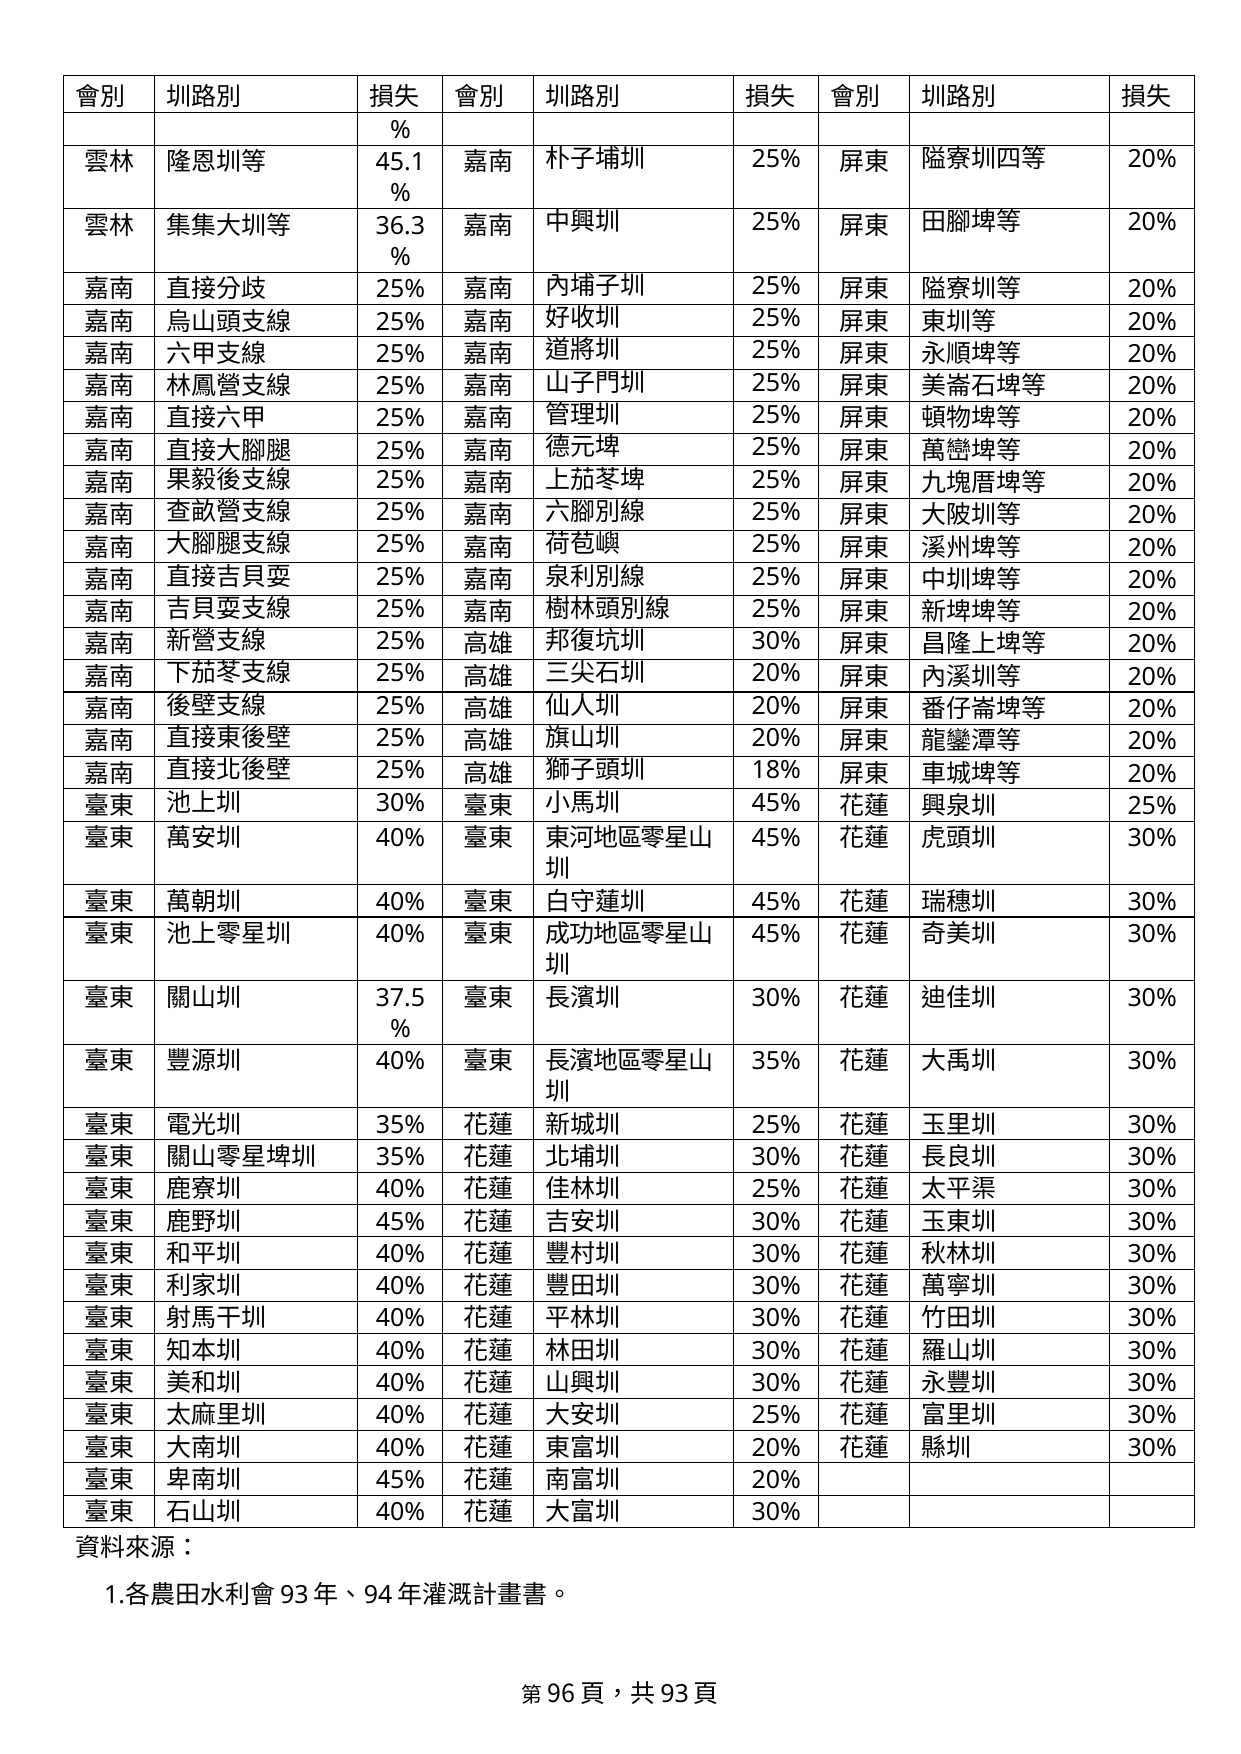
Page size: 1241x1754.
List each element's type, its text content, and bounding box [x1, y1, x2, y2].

table_cell 25% [1110, 789, 1194, 821]
table_cell 羅山圳 [910, 1334, 1109, 1365]
table_cell 鹿野圳 [155, 1205, 357, 1236]
table_cell 大陂圳等 [910, 499, 1109, 530]
table_cell 烏山頭支線 [155, 305, 357, 336]
table_cell 嘉南 [443, 466, 533, 498]
table_cell 六甲支線 [155, 337, 357, 368]
table_cell 雲林 [64, 146, 154, 208]
table_cell [1110, 113, 1194, 144]
table_cell 花蓮 [819, 1431, 909, 1462]
table_header 圳路別 [534, 76, 733, 112]
table_cell 20% [1110, 563, 1194, 594]
table_cell 屏東 [819, 596, 909, 627]
table_cell 直接分歧 [155, 273, 357, 304]
table_cell 隘寮圳四等 [910, 146, 1109, 208]
table_header 會別 [819, 76, 909, 112]
table_cell 屏東 [819, 402, 909, 433]
table_cell 長濱地區零星山圳 [534, 1045, 733, 1107]
table_cell 永豐圳 [910, 1366, 1109, 1398]
table_cell 25% [734, 273, 818, 304]
table_cell 萬朝圳 [155, 885, 357, 916]
table_cell 嘉南 [443, 273, 533, 304]
table_cell 臺東 [64, 789, 154, 821]
table_cell 25% [734, 1399, 818, 1430]
table_cell 花蓮 [819, 1334, 909, 1365]
table_cell 20% [1110, 596, 1194, 627]
table_cell 中興圳 [534, 209, 733, 272]
table_cell 頓物埤等 [910, 402, 1109, 433]
table_cell 45% [734, 789, 818, 821]
table_cell 30% [1110, 1108, 1194, 1139]
table_cell 德元埤 [534, 434, 733, 465]
table_cell 嘉南 [64, 757, 154, 788]
table_cell 和平圳 [155, 1237, 357, 1268]
text 資料來源： [75, 1528, 1165, 1564]
table_cell 高雄 [443, 628, 533, 659]
table_cell 20% [1110, 370, 1194, 401]
table_cell 嘉南 [64, 596, 154, 627]
table_cell 花蓮 [443, 1140, 533, 1172]
table_cell 屏東 [819, 370, 909, 401]
table_cell 池上圳 [155, 789, 357, 821]
table_cell [155, 113, 357, 144]
table_cell 25% [358, 370, 442, 401]
table_cell 雲林 [64, 209, 154, 272]
table_cell 獅子頭圳 [534, 757, 733, 788]
table_cell 屏東 [819, 725, 909, 756]
table_cell 25% [358, 531, 442, 562]
table_cell 朴子埔圳 [534, 146, 733, 208]
table_cell 30% [1110, 918, 1194, 980]
table_cell 關山圳 [155, 981, 357, 1043]
table_cell 25% [358, 337, 442, 368]
table_cell 25% [734, 146, 818, 208]
table_cell 臺東 [64, 1270, 154, 1301]
table_cell 大南圳 [155, 1431, 357, 1462]
table_cell 射馬干圳 [155, 1302, 357, 1333]
table_cell 30% [734, 1140, 818, 1172]
table_cell 40% [358, 822, 442, 884]
table_cell 30% [734, 1334, 818, 1365]
table_cell 北埔圳 [534, 1140, 733, 1172]
table_cell 30% [1110, 1270, 1194, 1301]
table_cell 25% [734, 1173, 818, 1204]
table_cell 嘉南 [443, 209, 533, 272]
table_cell 25% [358, 628, 442, 659]
subtitle 各農田水利會93年、94年灌溉計畫書。 [125, 1577, 1165, 1611]
table_cell 隆恩圳等 [155, 146, 357, 208]
table_cell 佳林圳 [534, 1173, 733, 1204]
table_cell 嘉南 [64, 402, 154, 433]
table_cell 屏東 [819, 146, 909, 208]
table_cell 嘉南 [443, 402, 533, 433]
table_cell 30% [734, 1496, 818, 1527]
table_cell 臺東 [64, 1431, 154, 1462]
table_cell 臺東 [64, 1108, 154, 1139]
table_cell 花蓮 [443, 1108, 533, 1139]
table_cell 花蓮 [443, 1334, 533, 1365]
table_cell 昌隆上埤等 [910, 628, 1109, 659]
table_cell 林鳳營支線 [155, 370, 357, 401]
table_cell 40% [358, 1237, 442, 1268]
table_cell 虎頭圳 [910, 822, 1109, 884]
table_cell 泉利別線 [534, 563, 733, 594]
table_cell 下茄苳支線 [155, 660, 357, 691]
table_cell 40% [358, 1496, 442, 1527]
table_cell 上茄苳埤 [534, 466, 733, 498]
table_cell 東圳等 [910, 305, 1109, 336]
table_cell [910, 1463, 1109, 1494]
table_cell 電光圳 [155, 1108, 357, 1139]
table_cell 直接吉貝耍 [155, 563, 357, 594]
table_cell 屏東 [819, 273, 909, 304]
table_cell 45% [734, 918, 818, 980]
table_cell 30% [1110, 1140, 1194, 1172]
table_cell 20% [1110, 146, 1194, 208]
table_cell 嘉南 [64, 693, 154, 724]
table_cell 20% [1110, 209, 1194, 272]
table_cell 30% [1110, 1237, 1194, 1268]
table_cell 嘉南 [443, 434, 533, 465]
table_cell 小馬圳 [534, 789, 733, 821]
table_cell 臺東 [64, 1205, 154, 1236]
table_cell 長濱圳 [534, 981, 733, 1043]
table_cell 30% [1110, 885, 1194, 916]
table_cell 30% [1110, 1045, 1194, 1107]
table_cell 25% [734, 563, 818, 594]
table_cell 集集大圳等 [155, 209, 357, 272]
table_cell 嘉南 [443, 596, 533, 627]
table_cell 嘉南 [64, 628, 154, 659]
table_cell 旗山圳 [534, 725, 733, 756]
table_cell 內溪圳等 [910, 660, 1109, 691]
table_cell 東富圳 [534, 1431, 733, 1462]
table_cell [734, 113, 818, 144]
table_cell 25% [358, 434, 442, 465]
table_cell 美和圳 [155, 1366, 357, 1398]
table_cell 35% [734, 1045, 818, 1107]
table_cell 20% [1110, 434, 1194, 465]
table_cell 石山圳 [155, 1496, 357, 1527]
table_cell [819, 113, 909, 144]
table_cell 卑南圳 [155, 1463, 357, 1494]
table_cell 花蓮 [819, 822, 909, 884]
table_cell 屏東 [819, 337, 909, 368]
table_cell 臺東 [64, 1366, 154, 1398]
table_cell 隘寮圳等 [910, 273, 1109, 304]
table_cell 直接大腳腿 [155, 434, 357, 465]
table_cell 內埔子圳 [534, 273, 733, 304]
table_cell 花蓮 [819, 1173, 909, 1204]
table_cell 花蓮 [443, 1173, 533, 1204]
table_cell 40% [358, 885, 442, 916]
table_header 圳路別 [155, 76, 357, 112]
table_cell 45% [734, 885, 818, 916]
table_cell 臺東 [64, 1237, 154, 1268]
table_cell 花蓮 [819, 1045, 909, 1107]
table_cell 池上零星圳 [155, 918, 357, 980]
table_cell 嘉南 [64, 305, 154, 336]
table_cell 花蓮 [819, 1302, 909, 1333]
table_cell 36.3% [358, 209, 442, 272]
table_header 會別 [443, 76, 533, 112]
table_cell 縣圳 [910, 1431, 1109, 1462]
table_cell 臺東 [64, 1140, 154, 1172]
table_cell 臺東 [64, 1334, 154, 1365]
table_cell 25% [358, 499, 442, 530]
table_cell 25% [734, 1108, 818, 1139]
table_cell 嘉南 [64, 273, 154, 304]
table_cell 嘉南 [443, 563, 533, 594]
table_cell 屏東 [819, 563, 909, 594]
table_cell 30% [1110, 1173, 1194, 1204]
table_cell 40% [358, 1045, 442, 1107]
table_cell 25% [734, 337, 818, 368]
table_cell 臺東 [64, 1173, 154, 1204]
table_cell 花蓮 [819, 918, 909, 980]
table_cell 嘉南 [64, 370, 154, 401]
table_header 圳路別 [910, 76, 1109, 112]
table_cell 40% [358, 1334, 442, 1365]
table_cell 40% [358, 1173, 442, 1204]
table_cell [910, 113, 1109, 144]
table_cell 20% [734, 660, 818, 691]
table_cell 嘉南 [64, 499, 154, 530]
table_cell 25% [734, 466, 818, 498]
table_cell 高雄 [443, 693, 533, 724]
table_cell 白守蓮圳 [534, 885, 733, 916]
table_cell 車城埤等 [910, 757, 1109, 788]
table_cell [819, 1463, 909, 1494]
table_cell 花蓮 [443, 1270, 533, 1301]
table_cell 25% [358, 563, 442, 594]
table_cell 利家圳 [155, 1270, 357, 1301]
table_cell 30% [1110, 981, 1194, 1043]
table_cell 仙人圳 [534, 693, 733, 724]
table_cell 臺東 [443, 918, 533, 980]
table_cell 嘉南 [443, 531, 533, 562]
table_cell 20% [1110, 305, 1194, 336]
table_cell 30% [1110, 1431, 1194, 1462]
table_cell 大禹圳 [910, 1045, 1109, 1107]
table_cell 山子門圳 [534, 370, 733, 401]
table_cell 新城圳 [534, 1108, 733, 1139]
table_cell 25% [358, 305, 442, 336]
table_cell 臺東 [443, 789, 533, 821]
table_cell 25% [734, 305, 818, 336]
table_cell 18% [734, 757, 818, 788]
table_cell 大腳腿支線 [155, 531, 357, 562]
table_cell 35% [358, 1108, 442, 1139]
table_cell 20% [1110, 466, 1194, 498]
table_cell 高雄 [443, 757, 533, 788]
table_cell 花蓮 [819, 789, 909, 821]
table_cell [443, 113, 533, 144]
table_cell 興泉圳 [910, 789, 1109, 821]
table_cell 臺東 [64, 822, 154, 884]
table_cell 嘉南 [64, 337, 154, 368]
table_cell 臺東 [64, 1463, 154, 1494]
table_cell 臺東 [64, 1496, 154, 1527]
table_cell 迪佳圳 [910, 981, 1109, 1043]
table_cell 高雄 [443, 725, 533, 756]
table_cell 嘉南 [64, 660, 154, 691]
table_cell 吉安圳 [534, 1205, 733, 1236]
table_cell 嘉南 [443, 499, 533, 530]
table_cell 田腳埤等 [910, 209, 1109, 272]
table_cell 秋林圳 [910, 1237, 1109, 1268]
table_cell 35% [358, 1140, 442, 1172]
table_cell 臺東 [443, 981, 533, 1043]
table_cell 直接北後壁 [155, 757, 357, 788]
table_cell 30% [734, 1366, 818, 1398]
table_cell 東河地區零星山圳 [534, 822, 733, 884]
table_cell 溪州埤等 [910, 531, 1109, 562]
table_cell 南富圳 [534, 1463, 733, 1494]
table_cell 25% [358, 725, 442, 756]
table_cell 45% [358, 1205, 442, 1236]
table_cell 40% [358, 1399, 442, 1430]
table_cell 20% [734, 1463, 818, 1494]
table_cell 花蓮 [819, 981, 909, 1043]
table_cell 25% [358, 402, 442, 433]
table_cell 37.5% [358, 981, 442, 1043]
table_cell 直接六甲 [155, 402, 357, 433]
table_cell 查畝營支線 [155, 499, 357, 530]
table_cell 永順埤等 [910, 337, 1109, 368]
table_cell 果毅後支線 [155, 466, 357, 498]
table_cell 花蓮 [819, 1205, 909, 1236]
table_cell 20% [1110, 337, 1194, 368]
table_cell 美崙石埤等 [910, 370, 1109, 401]
table_cell 臺東 [64, 1302, 154, 1333]
table_cell 新營支線 [155, 628, 357, 659]
table_cell 長良圳 [910, 1140, 1109, 1172]
table_cell 25% [358, 660, 442, 691]
table_cell 20% [1110, 273, 1194, 304]
table_cell [1110, 1496, 1194, 1527]
table_cell 花蓮 [819, 1140, 909, 1172]
table_cell 25% [358, 273, 442, 304]
table_cell 龍鑾潭等 [910, 725, 1109, 756]
table_cell 20% [1110, 693, 1194, 724]
table_cell 25% [358, 757, 442, 788]
table_cell 花蓮 [443, 1237, 533, 1268]
table_cell 30% [1110, 1399, 1194, 1430]
table_cell 嘉南 [64, 725, 154, 756]
table_cell [910, 1496, 1109, 1527]
table_cell 中圳埤等 [910, 563, 1109, 594]
table_cell 花蓮 [443, 1496, 533, 1527]
table_cell 花蓮 [819, 1108, 909, 1139]
table_cell 關山零星埤圳 [155, 1140, 357, 1172]
table_cell 豐村圳 [534, 1237, 733, 1268]
table_cell 瑞穗圳 [910, 885, 1109, 916]
table_cell 25% [358, 596, 442, 627]
table_cell 25% [734, 402, 818, 433]
table_cell 30% [1110, 1205, 1194, 1236]
table_cell 鹿寮圳 [155, 1173, 357, 1204]
table_cell 嘉南 [443, 337, 533, 368]
table_cell 20% [734, 1431, 818, 1462]
table_cell 花蓮 [443, 1399, 533, 1430]
table_cell 六腳別線 [534, 499, 733, 530]
table_cell 好收圳 [534, 305, 733, 336]
table_cell 臺東 [64, 1399, 154, 1430]
table_cell 後壁支線 [155, 693, 357, 724]
table_cell 30% [1110, 1334, 1194, 1365]
table_cell 30% [734, 628, 818, 659]
table_header 損失 [1110, 76, 1194, 112]
table_cell 屏東 [819, 466, 909, 498]
table_cell 30% [734, 981, 818, 1043]
table_cell 嘉南 [443, 305, 533, 336]
table_cell 豐源圳 [155, 1045, 357, 1107]
table_cell 30% [734, 1237, 818, 1268]
table_cell [819, 1496, 909, 1527]
table_cell 屏東 [819, 628, 909, 659]
table_cell 花蓮 [819, 885, 909, 916]
table_cell 30% [1110, 1302, 1194, 1333]
table_cell 萬寧圳 [910, 1270, 1109, 1301]
table_cell 奇美圳 [910, 918, 1109, 980]
table_cell 臺東 [443, 885, 533, 916]
table_cell 30% [734, 1205, 818, 1236]
table_cell 花蓮 [443, 1463, 533, 1494]
table_header 損失 [358, 76, 442, 112]
table_cell 邦復坑圳 [534, 628, 733, 659]
table_cell 30% [1110, 1366, 1194, 1398]
table_cell 嘉南 [64, 466, 154, 498]
table_cell 花蓮 [443, 1302, 533, 1333]
table_cell 番仔崙埤等 [910, 693, 1109, 724]
table_cell 豐田圳 [534, 1270, 733, 1301]
table_cell [1110, 1463, 1194, 1494]
table_cell 玉東圳 [910, 1205, 1109, 1236]
table_cell 20% [1110, 402, 1194, 433]
table_cell 花蓮 [819, 1366, 909, 1398]
table_cell 25% [734, 499, 818, 530]
table_cell 臺東 [64, 918, 154, 980]
table_cell 樹林頭別線 [534, 596, 733, 627]
table_cell 30% [734, 1302, 818, 1333]
table_cell 花蓮 [443, 1366, 533, 1398]
table_cell 20% [1110, 757, 1194, 788]
table_cell 40% [358, 1302, 442, 1333]
table_cell 知本圳 [155, 1334, 357, 1365]
table_cell 新埤埤等 [910, 596, 1109, 627]
table_cell 臺東 [443, 822, 533, 884]
table_cell % [358, 113, 442, 144]
table_cell 25% [734, 596, 818, 627]
table_cell 屏東 [819, 434, 909, 465]
table_cell 林田圳 [534, 1334, 733, 1365]
table_cell 平林圳 [534, 1302, 733, 1333]
table_cell 直接東後壁 [155, 725, 357, 756]
table_cell 20% [1110, 628, 1194, 659]
table_cell 花蓮 [819, 1270, 909, 1301]
table_cell 管理圳 [534, 402, 733, 433]
table_cell 40% [358, 1270, 442, 1301]
table_cell 30% [1110, 822, 1194, 884]
table_cell 臺東 [64, 885, 154, 916]
table_cell 玉里圳 [910, 1108, 1109, 1139]
table_cell 30% [358, 789, 442, 821]
table_cell 嘉南 [443, 370, 533, 401]
table_header 會別 [64, 76, 154, 112]
table_cell 大富圳 [534, 1496, 733, 1527]
table_cell 45.1% [358, 146, 442, 208]
table_cell 20% [734, 693, 818, 724]
table_cell 三尖石圳 [534, 660, 733, 691]
table_cell 20% [1110, 499, 1194, 530]
table_cell 屏東 [819, 209, 909, 272]
table_cell 屏東 [819, 305, 909, 336]
table_cell 25% [358, 466, 442, 498]
table_cell 萬安圳 [155, 822, 357, 884]
table_cell 25% [734, 209, 818, 272]
table_cell 25% [734, 531, 818, 562]
table_cell 花蓮 [443, 1431, 533, 1462]
table_cell 花蓮 [443, 1205, 533, 1236]
table_cell 竹田圳 [910, 1302, 1109, 1333]
table_cell 25% [734, 434, 818, 465]
table_cell 25% [734, 370, 818, 401]
table_cell 20% [1110, 725, 1194, 756]
table_cell [64, 113, 154, 144]
table_cell 花蓮 [819, 1399, 909, 1430]
table_cell 臺東 [443, 1045, 533, 1107]
table_cell 山興圳 [534, 1366, 733, 1398]
table_cell 30% [734, 1270, 818, 1301]
table_cell 屏東 [819, 757, 909, 788]
table_cell 荷苞嶼 [534, 531, 733, 562]
table_cell 20% [1110, 660, 1194, 691]
table_cell 40% [358, 1431, 442, 1462]
table_cell 嘉南 [443, 146, 533, 208]
table_cell 九塊厝埤等 [910, 466, 1109, 498]
table_cell 嘉南 [64, 434, 154, 465]
table_cell 屏東 [819, 499, 909, 530]
table_cell 45% [734, 822, 818, 884]
table_cell 屏東 [819, 693, 909, 724]
table_cell 高雄 [443, 660, 533, 691]
table_cell 富里圳 [910, 1399, 1109, 1430]
table_cell 屏東 [819, 660, 909, 691]
table_cell 太平渠 [910, 1173, 1109, 1204]
table_cell 萬巒埤等 [910, 434, 1109, 465]
table_cell 吉貝耍支線 [155, 596, 357, 627]
table_cell 道將圳 [534, 337, 733, 368]
table_cell 臺東 [64, 1045, 154, 1107]
table_cell 臺東 [64, 981, 154, 1043]
table_cell 嘉南 [64, 563, 154, 594]
table_cell 25% [358, 693, 442, 724]
table_cell 大安圳 [534, 1399, 733, 1430]
table_cell 40% [358, 1366, 442, 1398]
table_header 損失 [734, 76, 818, 112]
table_cell 屏東 [819, 531, 909, 562]
table_cell [534, 113, 733, 144]
table_cell 20% [734, 725, 818, 756]
table_cell 太麻里圳 [155, 1399, 357, 1430]
table_cell 40% [358, 918, 442, 980]
table_cell 20% [1110, 531, 1194, 562]
table_cell 成功地區零星山圳 [534, 918, 733, 980]
table_cell 45% [358, 1463, 442, 1494]
table_cell 嘉南 [64, 531, 154, 562]
table_cell 花蓮 [819, 1237, 909, 1268]
